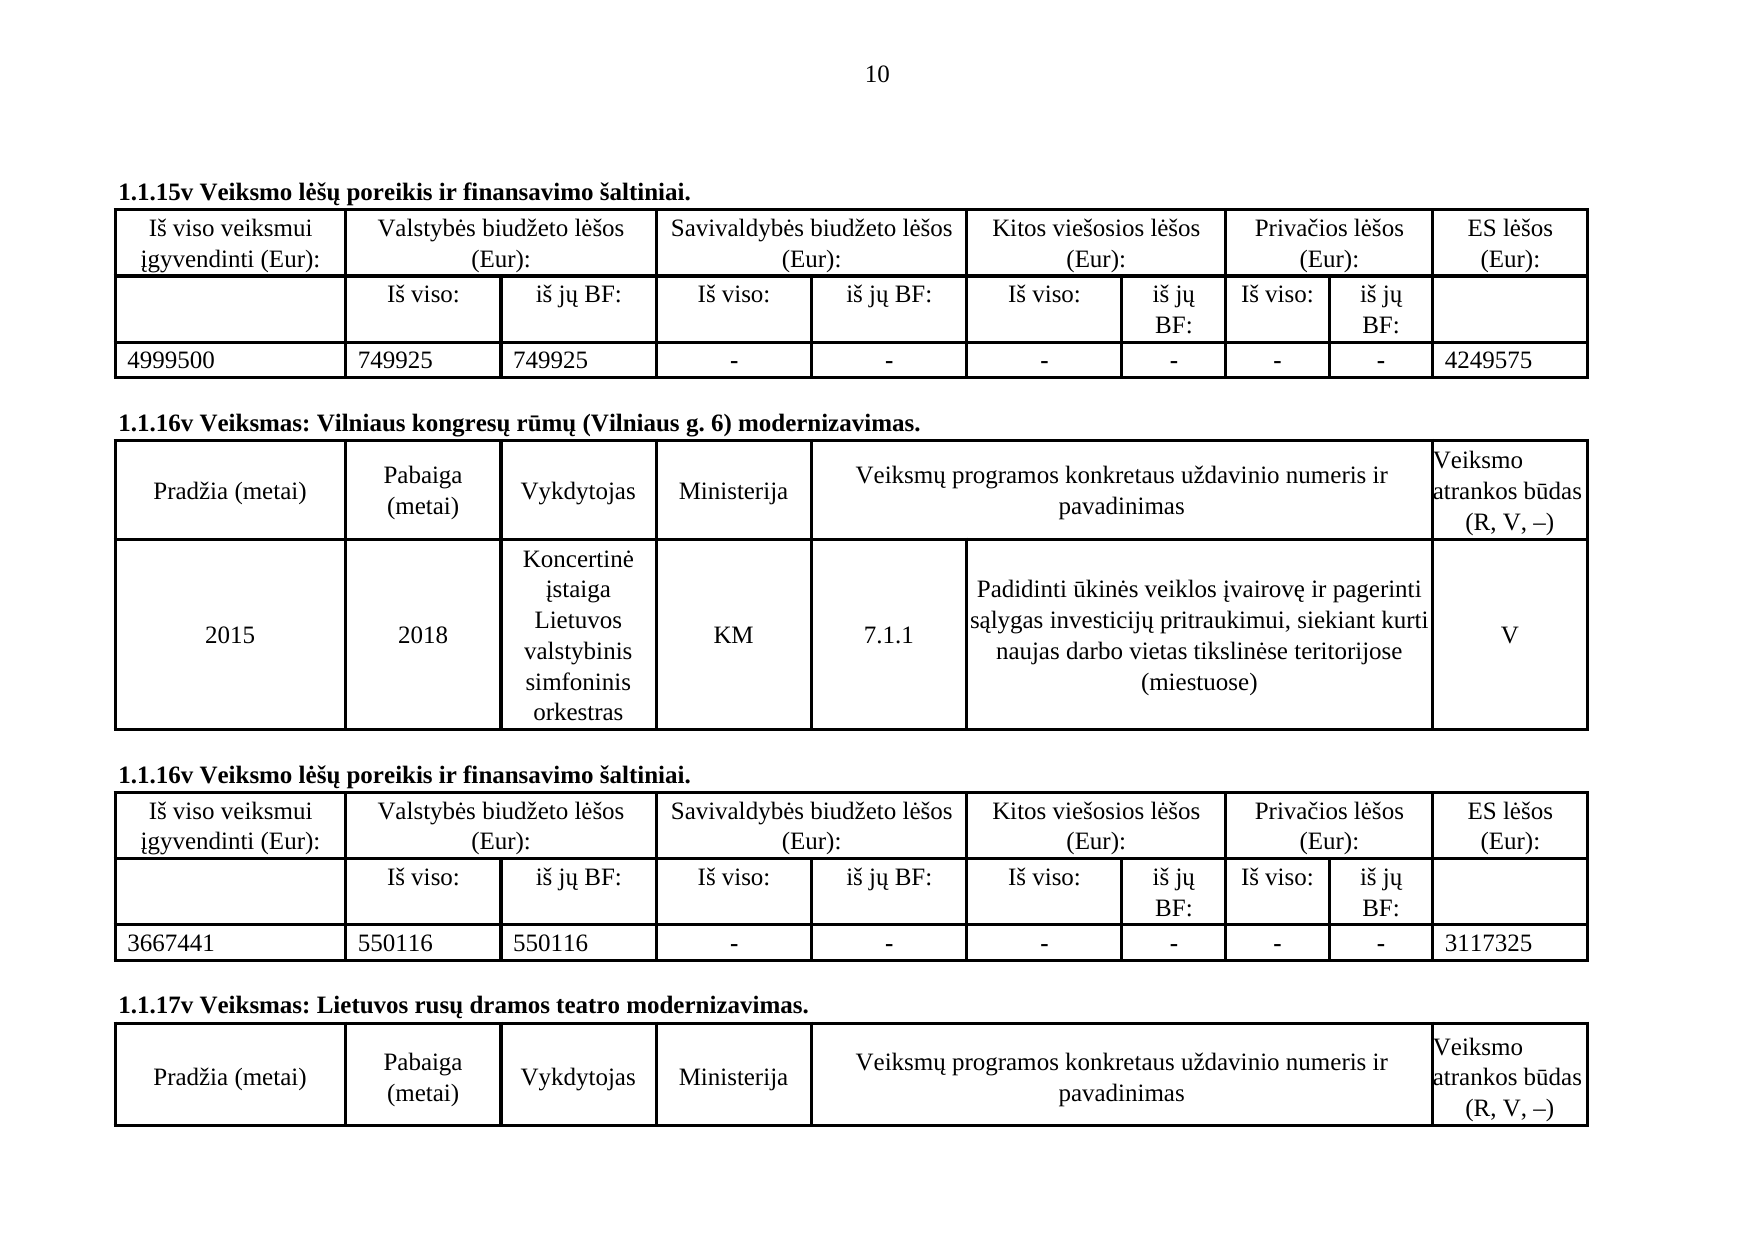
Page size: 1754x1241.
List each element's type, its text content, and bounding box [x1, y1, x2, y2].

table_cell Iš viso: [1227, 860, 1328, 923]
table_cell [117, 278, 344, 341]
table_cell - [658, 926, 810, 959]
table_header Ministerija [658, 442, 810, 537]
table_cell Padidinti ūkinės veiklos įvairovę ir pagerinti sąlygas investicijų pritraukimui, siekiant kurti naujas darbo vietas tikslinėse teritorijose (miestuose) [968, 541, 1431, 728]
table_cell - [968, 344, 1120, 376]
table_cell - [658, 344, 810, 376]
table_cell - [1331, 344, 1431, 376]
table_cell 4249575 [1434, 344, 1586, 376]
table_cell 749925 [347, 344, 499, 376]
table_cell - [1123, 344, 1224, 376]
table_cell Koncertinė įstaiga Lietuvos valstybinis simfoninis orkestras [503, 541, 655, 728]
table_cell [117, 860, 344, 923]
table_header Kitos viešosios lėšos (Eur): [968, 794, 1224, 857]
table_header Vykdytojas [503, 442, 655, 537]
table_header Privačios lėšos (Eur): [1227, 211, 1431, 274]
table_header Pabaiga (metai) [347, 442, 499, 537]
table_header Pradžia (metai) [117, 1025, 344, 1124]
table_cell - [1227, 926, 1328, 959]
table_cell 2018 [347, 541, 499, 728]
text 1.1.16v Veiksmas: Vilniaus kongresų rūmų (Vilniaus g. 6) modernizavimas. [118, 408, 1636, 437]
table_cell iš jų BF: [1331, 278, 1431, 341]
table_cell Iš viso: [968, 278, 1120, 341]
table_cell 749925 [503, 344, 655, 376]
table_header Vykdytojas [503, 1025, 655, 1124]
table_header ES lėšos (Eur): [1434, 794, 1586, 857]
table_cell iš jų BF: [503, 278, 655, 341]
table_header Iš viso veiksmui įgyvendinti (Eur): [117, 794, 344, 857]
table_cell Iš viso: [658, 278, 810, 341]
table_header Valstybės biudžeto lėšos (Eur): [347, 794, 655, 857]
table_cell 2015 [117, 541, 344, 728]
table_cell iš jų BF: [813, 860, 965, 923]
table_cell V [1434, 541, 1586, 728]
table_header Pradžia (metai) [117, 442, 344, 537]
table_header Privačios lėšos (Eur): [1227, 794, 1431, 857]
table_cell iš jų BF: [1123, 278, 1224, 341]
table_header Savivaldybės biudžeto lėšos (Eur): [658, 794, 965, 857]
table_cell 3667441 [117, 926, 344, 959]
table_cell - [813, 344, 965, 376]
table_cell - [813, 926, 965, 959]
table_header Veiksmų programos konkretaus uždavinio numeris ir pavadinimas [813, 442, 1431, 537]
table_header Ministerija [658, 1025, 810, 1124]
table_cell iš jų BF: [813, 278, 965, 341]
text 1.1.17v Veiksmas: Lietuvos rusų dramos teatro modernizavimas. [118, 991, 1636, 1019]
table_header Iš viso veiksmui įgyvendinti (Eur): [117, 211, 344, 274]
table_cell - [1123, 926, 1224, 959]
table_cell - [1227, 344, 1328, 376]
table_header Veiksmo atrankos būdas (R, V, –) [1434, 442, 1586, 537]
table_cell Iš viso: [658, 860, 810, 923]
table_cell 4999500 [117, 344, 344, 376]
table_cell iš jų BF: [1123, 860, 1224, 923]
table_header ES lėšos (Eur): [1434, 211, 1586, 274]
table_cell iš jų BF: [1331, 860, 1431, 923]
table_header Valstybės biudžeto lėšos (Eur): [347, 211, 655, 274]
table_cell 550116 [503, 926, 655, 959]
table_cell 550116 [347, 926, 499, 959]
table_cell - [1331, 926, 1431, 959]
table_cell 7.1.1 [813, 541, 965, 728]
table_cell 3117325 [1434, 926, 1586, 959]
table_cell iš jų BF: [503, 860, 655, 923]
text 1.1.16v Veiksmo lėšų poreikis ir finansavimo šaltiniai. [118, 760, 1636, 789]
table_header Savivaldybės biudžeto lėšos (Eur): [658, 211, 965, 274]
table_header Veiksmo atrankos būdas (R, V, –) [1434, 1025, 1586, 1124]
table_cell Iš viso: [347, 278, 499, 341]
table_cell Iš viso: [347, 860, 499, 923]
table_cell - [968, 926, 1120, 959]
table_header Kitos viešosios lėšos (Eur): [968, 211, 1224, 274]
table_cell [1434, 278, 1586, 341]
table_cell KM [658, 541, 810, 728]
table_cell [1434, 860, 1586, 923]
table_header Veiksmų programos konkretaus uždavinio numeris ir pavadinimas [813, 1025, 1431, 1124]
table_cell Iš viso: [968, 860, 1120, 923]
table_header Pabaiga (metai) [347, 1025, 499, 1124]
table_cell Iš viso: [1227, 278, 1328, 341]
text 1.1.15v Veiksmo lėšų poreikis ir finansavimo šaltiniai. [118, 177, 1636, 206]
